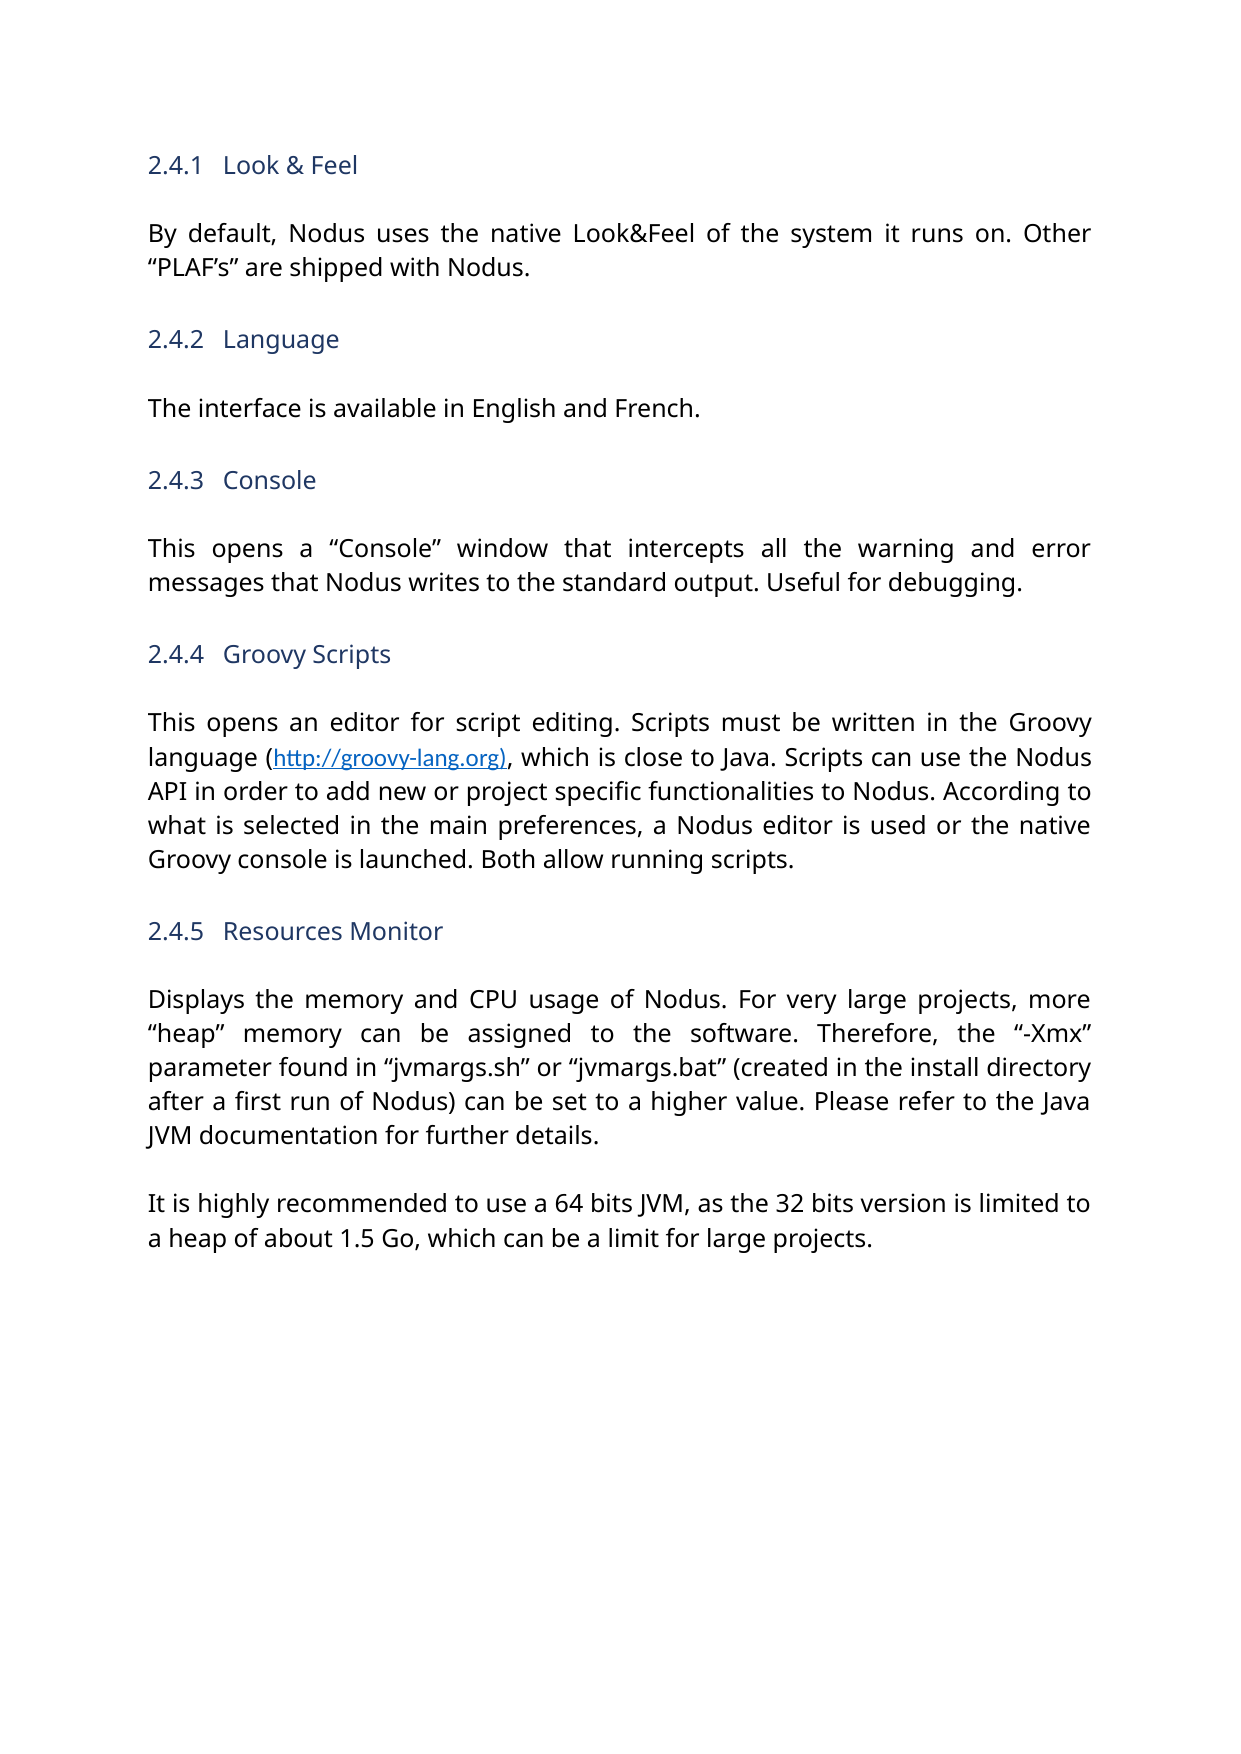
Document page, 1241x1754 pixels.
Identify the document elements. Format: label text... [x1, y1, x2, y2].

text Displays the memory and CPU usage of Nodus. For very large projects, more “heap” memory can be assigned to the software. Therefore, the “-Xmx” parameter found in “jvmargs.sh” or “jvmargs.bat” (created in the install directory after a first run of Nodus) can be set to a higher value. Please refer to the Java JVM documentation for further details. [148, 982, 1093, 1152]
text This opens an editor for script editing. Scripts must be written in the Groovy language (http://groovy-lang.org), which is close to Java. Scripts can use the Nodus API in order to add new or project specific functionalities to Nodus. According to what is selected in the main preferences, a Nodus editor is used or the native Groovy console is launched. Both allow running scripts. [148, 705, 1093, 875]
subtitle Look & Feel [148, 148, 1093, 182]
text The interface is available in English and French. [148, 390, 1093, 424]
text By default, Nodus uses the native Look&Feel of the system it runs on. Other “PLAF’s” are shipped with Nodus. [148, 216, 1093, 284]
subtitle Language [148, 322, 1093, 356]
text It is highly recommended to use a 64 bits JVM, as the 32 bits version is limited to a heap of about 1.5 Go, which can be a limit for large projects. [148, 1186, 1093, 1254]
text This opens a “Console” window that intercepts all the warning and error messages that Nodus writes to the standard output. Useful for debugging. [148, 531, 1093, 599]
subtitle Console [148, 462, 1093, 497]
subtitle Resources Monitor [148, 914, 1093, 948]
subtitle Groovy Scripts [148, 637, 1093, 671]
